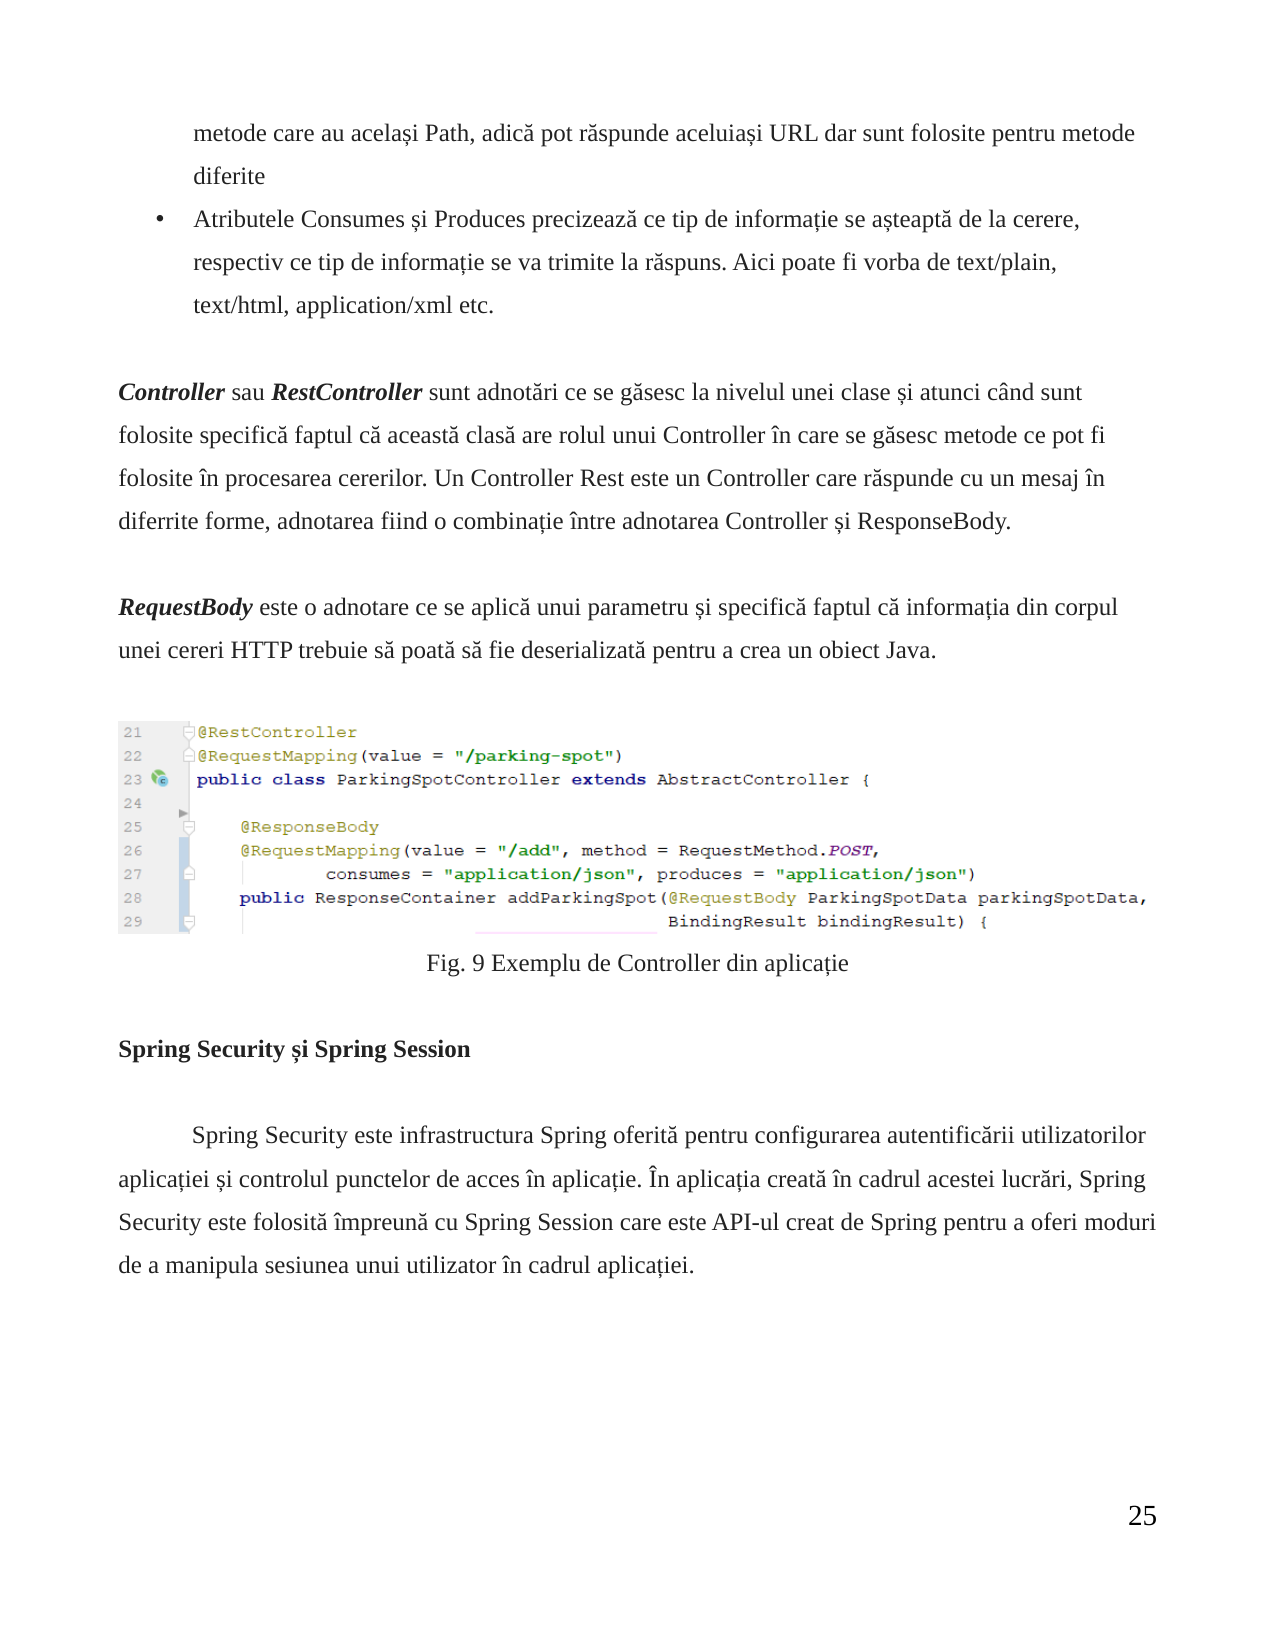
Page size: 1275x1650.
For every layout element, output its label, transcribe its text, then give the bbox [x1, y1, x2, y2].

text Spring Security este infrastructura Spring oferită pentru configurarea autentificării utilizatorilor aplicației și controlul punctelor de acces în aplicație. În aplicația creată în cadrul acestei lucrări, Spring Security este folosită împreună cu Spring Session care este API-ul creat de Spring pentru a oferi moduri de a manipula sesiunea unui utilizator în cadrul aplicației. [118, 1121, 1157, 1279]
text Controller sau RestController sunt adnotări ce se găsesc la nivelul unei clase și atunci când sunt folosite specifică faptul că această clasă are rolul unui Controller în care se găsesc metode ce pot fi folosite în procesarea cererilor. Un Controller Rest este un Controller care răspunde cu un mesaj în diferrite forme, adnotarea fiind o combinație între adnotarea Controller și ResponseBody. [118, 377, 1157, 535]
list Atributele Consumes și Produces precizează ce tip de informație se așteaptă de la cerere, respectiv ce tip de informație se va trimite la răspuns. Aici poate fi vorba de text/plain, text/html, application/xml etc. [156, 204, 1157, 319]
text RequestBody este o adnotare ce se aplică unui parametru și specifică faptul că informația din corpul unei cereri HTTP trebuie să poată să fie deserializată pentru a crea un obiect Java. [118, 592, 1157, 664]
text Fig. 9 Exemplu de Controller din aplicație [118, 934, 1157, 977]
text Spring Security și Spring Session [118, 1034, 1157, 1063]
picture [118, 721, 1157, 934]
list metode care au același Path, adică pot răspunde aceluiași URL dar sunt folosite pentru metode diferite [156, 118, 1157, 190]
